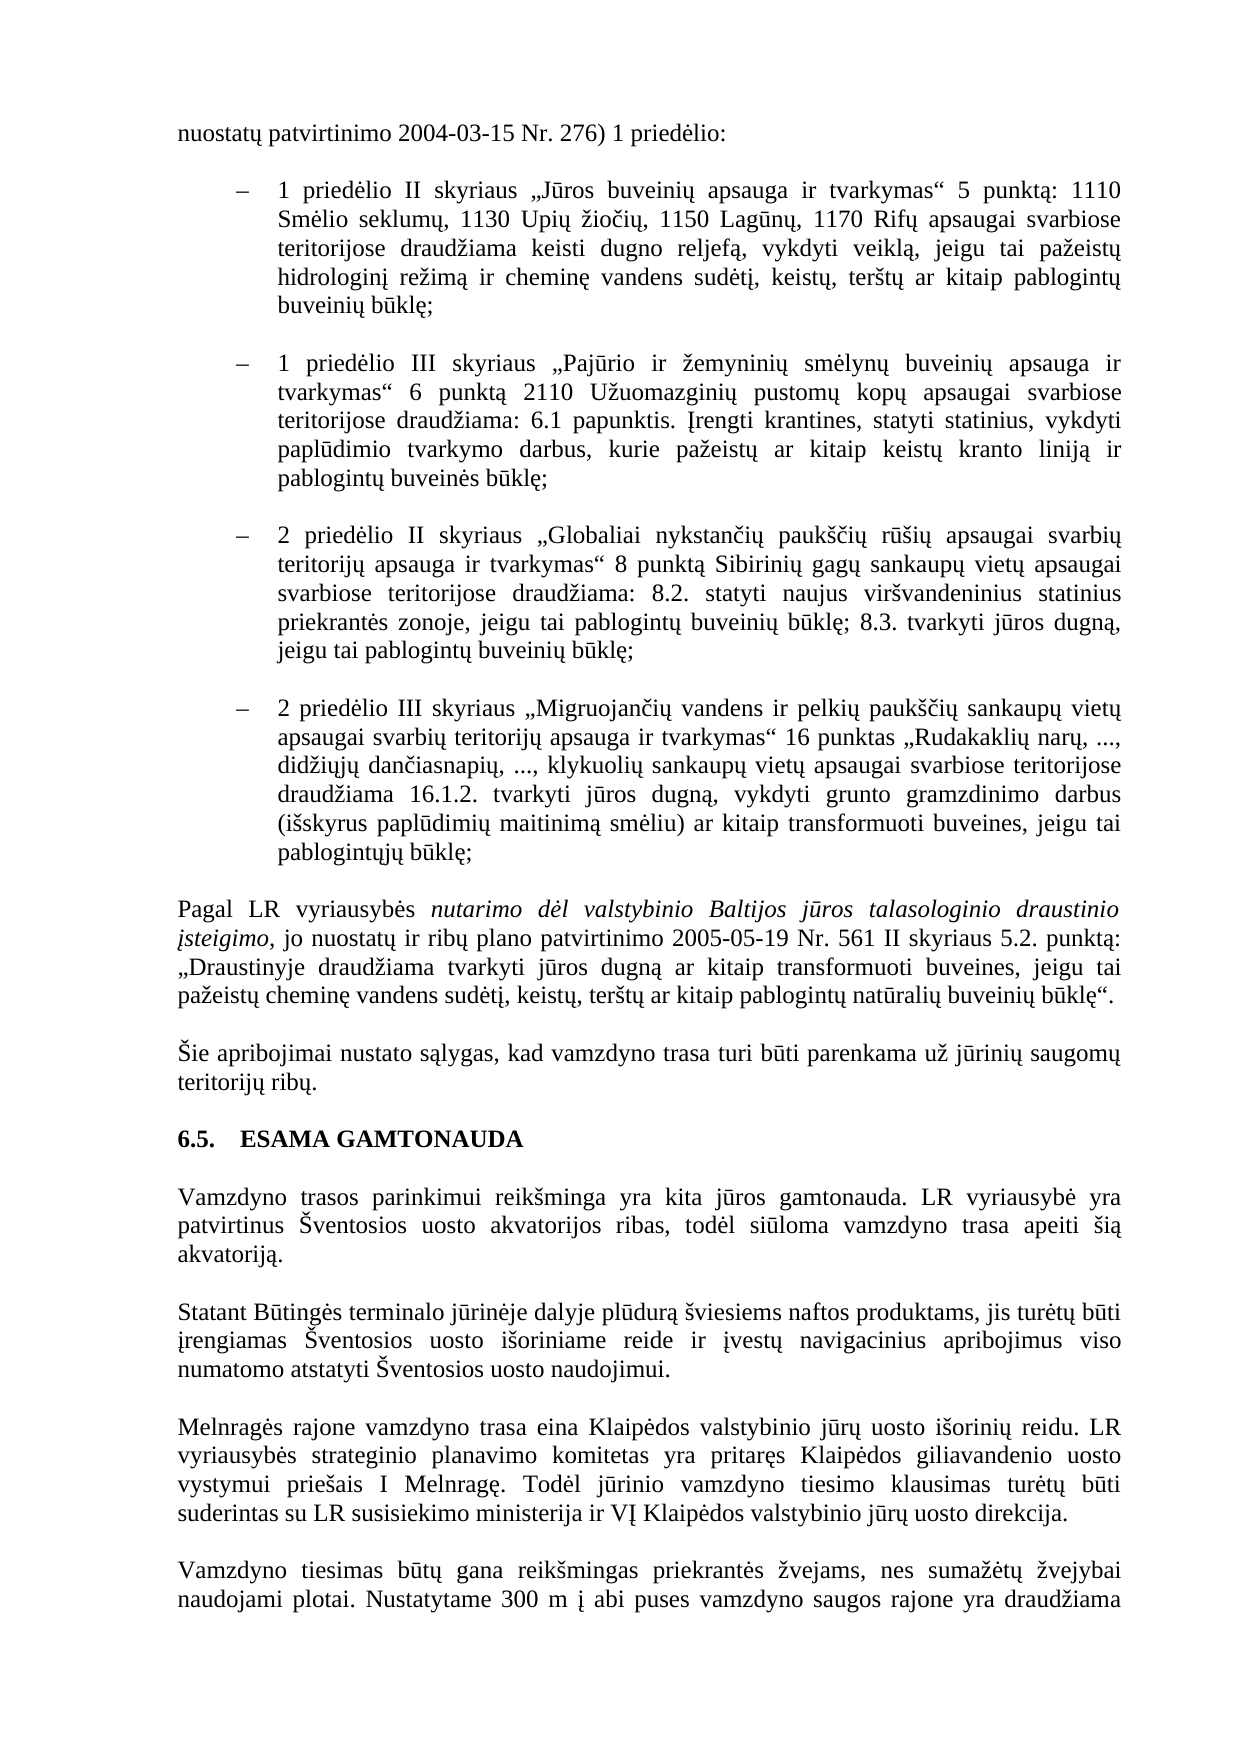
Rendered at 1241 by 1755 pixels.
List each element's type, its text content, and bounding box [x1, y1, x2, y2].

text – 1 priedėlio II skyriaus „Jūros buveinių apsauga ir tvarkymas“ 5 punktą: 1110 Smėlio seklumų, 1130 Upių žiočių, 1150 Lagūnų, 1170 Rifų apsaugai svarbiose teritorijose draudžiama keisti dugno reljefą, vykdyti veiklą, jeigu tai pažeistų hidrologinį režimą ir cheminę vandens sudėtį, keistų, terštų ar kitaip pablogintų buveinių būklę; [236, 176, 1122, 319]
text Vamzdyno tiesimas būtų gana reikšmingas priekrantės žvejams, nes sumažėtų žvejybai naudojami plotai. Nustatytame 300 m į abi puses vamzdyno saugos rajone yra draudžiama [177, 1556, 1122, 1613]
text – 1 priedėlio III skyriaus „Pajūrio ir žemyninių smėlynų buveinių apsauga ir tvarkymas“ 6 punktą 2110 Užuomazginių pustomų kopų apsaugai svarbiose teritorijose draudžiama: 6.1 papunktis. Įrengti krantines, statyti statinius, vykdyti paplūdimio tvarkymo darbus, kurie pažeistų ar kitaip keistų kranto liniją ir pablogintų buveinės būklę; [236, 348, 1122, 492]
text 6.5. ESAMA GAMTONAUDA [177, 1124, 1122, 1153]
text Vamzdyno trasos parinkimui reikšminga yra kita jūros gamtonauda. LR vyriausybė yra patvirtinus Šventosios uosto akvatorijos ribas, todėl siūloma vamzdyno trasa apeiti šią akvatoriją. [177, 1182, 1122, 1268]
text Pagal LR vyriausybės nutarimo dėl valstybinio Baltijos jūros talasologinio draustinio įsteigimo, jo nuostatų ir ribų plano patvirtinimo 2005-05-19 Nr. 561 II skyriaus 5.2. punktą: „Draustinyje draudžiama tvarkyti jūros dugną ar kitaip transformuoti buveines, jeigu tai pažeistų cheminę vandens sudėtį, keistų, terštų ar kitaip pablogintų natūralių buveinių būklę“. [177, 894, 1122, 1009]
text – 2 priedėlio III skyriaus „Migruojančių vandens ir pelkių paukščių sankaupų vietų apsaugai svarbių teritorijų apsauga ir tvarkymas“ 16 punktas „Rudakaklių narų, ..., didžiųjų dančiasnapių, ..., klykuolių sankaupų vietų apsaugai svarbiose teritorijose draudžiama 16.1.2. tvarkyti jūros dugną, vykdyti grunto gramzdinimo darbus (išskyrus paplūdimių maitinimą smėliu) ar kitaip transformuoti buveines, jeigu tai pablogintųjų būklę; [236, 693, 1122, 866]
text Statant Būtingės terminalo jūrinėje dalyje plūdurą šviesiems naftos produktams, jis turėtų būti įrengiamas Šventosios uosto išoriniame reide ir įvestų navigacinius apribojimus viso numatomo atstatyti Šventosios uosto naudojimui. [177, 1297, 1122, 1383]
text – 2 priedėlio II skyriaus „Globaliai nykstančių paukščių rūšių apsaugai svarbių teritorijų apsauga ir tvarkymas“ 8 punktą Sibirinių gagų sankaupų vietų apsaugai svarbiose teritorijose draudžiama: 8.2. statyti naujus viršvandeninius statinius priekrantės zonoje, jeigu tai pablogintų buveinių būklę; 8.3. tvarkyti jūros dugną, jeigu tai pablogintų buveinių būklę; [236, 521, 1122, 664]
text nuostatų patvirtinimo 2004-03-15 Nr. 276) 1 priedėlio: [177, 118, 1122, 147]
text Šie apribojimai nustato sąlygas, kad vamzdyno trasa turi būti parenkama už jūrinių saugomų teritorijų ribų. [177, 1038, 1122, 1096]
text Melnragės rajone vamzdyno trasa eina Klaipėdos valstybinio jūrų uosto išorinių reidu. LR vyriausybės strateginio planavimo komitetas yra pritaręs Klaipėdos giliavandenio uosto vystymui priešais I Melnragę. Todėl jūrinio vamzdyno tiesimo klausimas turėtų būti suderintas su LR susisiekimo ministerija ir VĮ Klaipėdos valstybinio jūrų uosto direkcija. [177, 1412, 1122, 1527]
